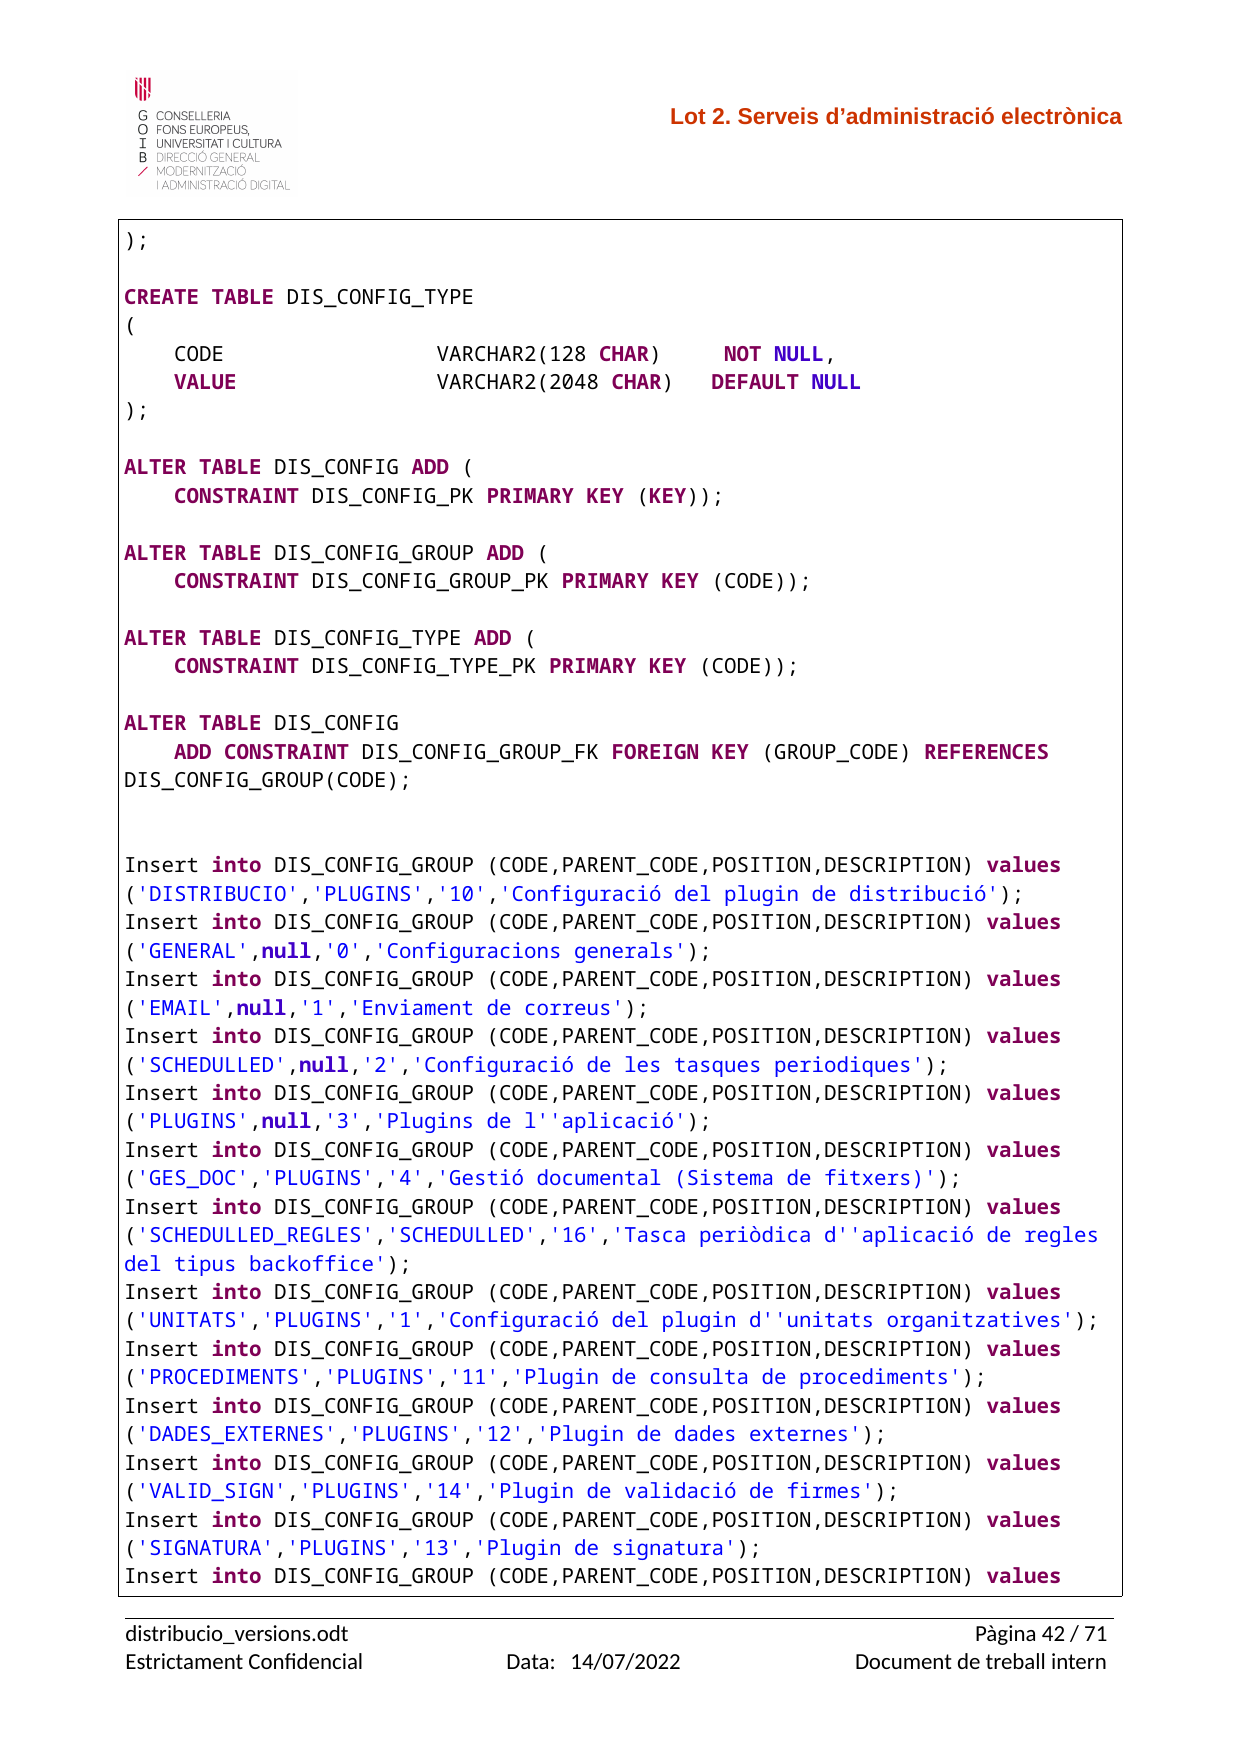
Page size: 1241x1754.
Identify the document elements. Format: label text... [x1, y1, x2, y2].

picture [126, 70, 299, 197]
table_header ); CREATE TABLE DIS_CONFIG_TYPE ( CODE VARCHAR2(128 CHAR) NOT NULL, VALUE VARCHAR2(2048 CHAR) DEFAULT NULL ); ALTER TABLE DIS_CONFIG ADD ( CONSTRAINT DIS_CONFIG_PK PRIMARY KEY (KEY)); ALTER TABLE DIS_CONFIG_GROUP ADD ( CONSTRAINT DIS_CONFIG_GROUP_PK PRIMARY KEY (CODE)); ALTER TABLE DIS_CONFIG_TYPE ADD ( CONSTRAINT DIS_CONFIG_TYPE_PK PRIMARY KEY (CODE)); ALTER TABLE DIS_CONFIG ADD CONSTRAINT DIS_CONFIG_GROUP_FK FOREIGN KEY (GROUP_CODE) REFERENCES DIS_CONFIG_GROUP(CODE); Insert into DIS_CONFIG_GROUP (CODE,PARENT_CODE,POSITION,DESCRIPTION) values ('DISTRIBUCIO','PLUGINS','10','Configuració del plugin de distribució'); Insert into DIS_CONFIG_GROUP (CODE,PARENT_CODE,POSITION,DESCRIPTION) values ('GENERAL',null,'0','Configuracions generals'); Insert into DIS_CONFIG_GROUP (CODE,PARENT_CODE,POSITION,DESCRIPTION) values ('EMAIL',null,'1','Enviament de correus'); Insert into DIS_CONFIG_GROUP (CODE,PARENT_CODE,POSITION,DESCRIPTION) values ('SCHEDULLED',null,'2','Configuració de les tasques periodiques'); Insert into DIS_CONFIG_GROUP (CODE,PARENT_CODE,POSITION,DESCRIPTION) values ('PLUGINS',null,'3','Plugins de l''aplicació'); Insert into DIS_CONFIG_GROUP (CODE,PARENT_CODE,POSITION,DESCRIPTION) values ('GES_DOC','PLUGINS','4','Gestió documental (Sistema de fitxers)'); Insert into DIS_CONFIG_GROUP (CODE,PARENT_CODE,POSITION,DESCRIPTION) values ('SCHEDULLED_REGLES','SCHEDULLED','16','Tasca periòdica d''aplicació de regles del tipus backoffice'); Insert into DIS_CONFIG_GROUP (CODE,PARENT_CODE,POSITION,DESCRIPTION) values ('UNITATS','PLUGINS','1','Configuració del plugin d''unitats organitzatives'); Insert into DIS_CONFIG_GROUP (CODE,PARENT_CODE,POSITION,DESCRIPTION) values ('PROCEDIMENTS','PLUGINS','11','Plugin de consulta de procediments'); Insert into DIS_CONFIG_GROUP (CODE,PARENT_CODE,POSITION,DESCRIPTION) values ('DADES_EXTERNES','PLUGINS','12','Plugin de dades externes'); Insert into DIS_CONFIG_GROUP (CODE,PARENT_CODE,POSITION,DESCRIPTION) values ('VALID_SIGN','PLUGINS','14','Plugin de validació de firmes'); Insert into DIS_CONFIG_GROUP (CODE,PARENT_CODE,POSITION,DESCRIPTION) values ('SIGNATURA','PLUGINS','13','Plugin de signatura'); Insert into DIS_CONFIG_GROUP (CODE,PARENT_CODE,POSITION,DESCRIPTION) values [119, 220, 1122, 1596]
